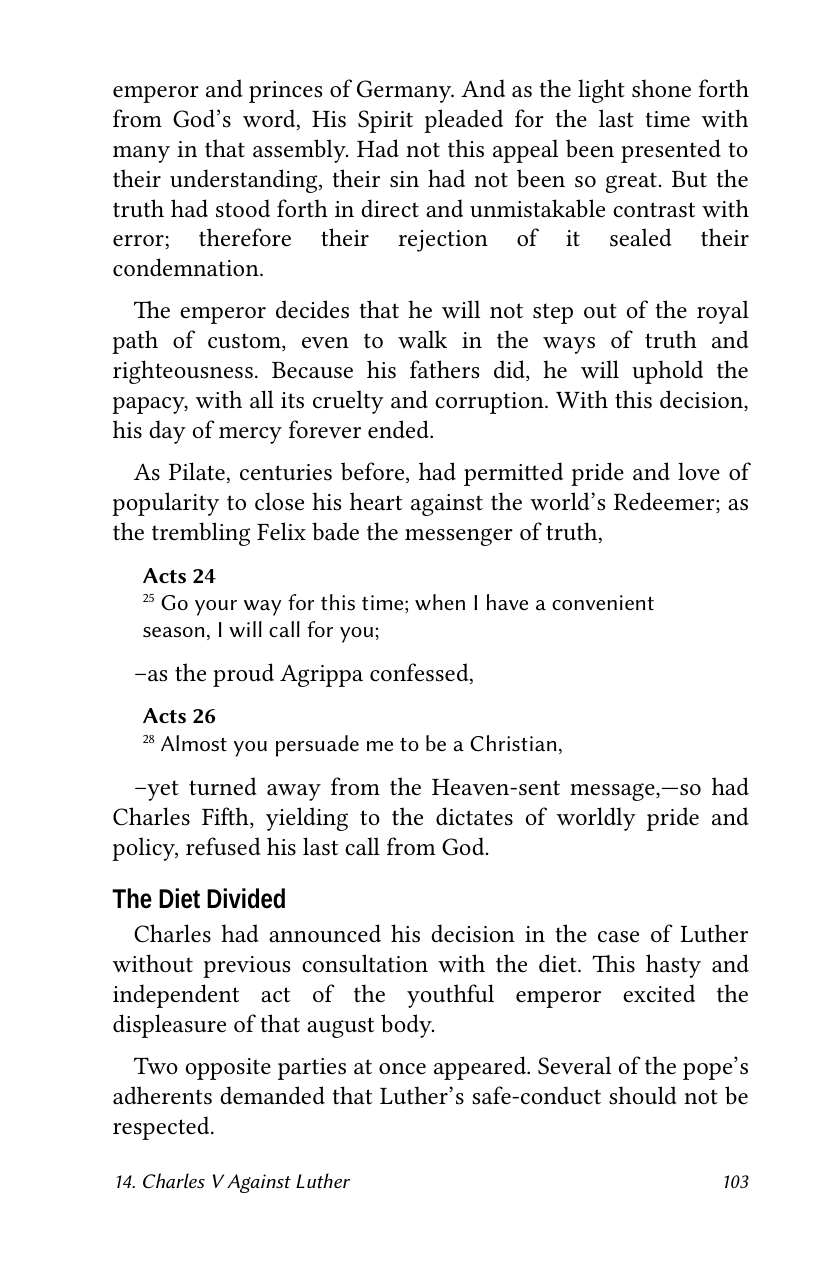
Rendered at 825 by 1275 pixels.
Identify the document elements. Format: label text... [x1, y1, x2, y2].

text –as the proud Agrippa confessed, [112, 658, 750, 687]
text The emperor decides that he will not step out of the royal path of custom, even to walk in the ways of truth and righteousness. Because his fathers did, he will uphold the papacy, with all its cruelty and corruption. With this decision, his day of mercy forever ended. [112, 296, 750, 444]
subtitle The Diet Divided [112, 883, 750, 914]
text emperor and princes of Germany. And as the light shone forth from God’s word, His Spirit pleaded for the last time with many in that assembly. Had not this appeal been presented to their understanding, their sin had not been so great. But the truth had stood forth in direct and unmistakable contrast with error; therefore their rejection of it sealed their condemnation. [112, 75, 750, 283]
text Acts 26 [142, 703, 750, 729]
text Acts 24 [142, 563, 750, 589]
text 25 Go your way for this time; when I have a convenient season, I will call for you; [142, 590, 720, 643]
text 28 Almost you persuade me to be a Christian, [142, 731, 720, 757]
text Two opposite parties at once appeared. Several of the pope’s adherents demanded that Luther’s safe-conduct should not be respected. [112, 1052, 750, 1141]
text Charles had announced his decision in the case of Luther without previous consultation with the diet. This hasty and independent act of the youthful emperor excited the displeasure of that august body. [112, 921, 750, 1039]
text –yet turned away from the Heaven-sent message,—so had Charles Fifth, yielding to the dictates of worldly pride and policy, refused his last call from God. [112, 773, 750, 861]
text As Pilate, centuries before, had permitted pride and love of popularity to close his heart against the world’s Redeemer; as the trembling Felix bade the messenger of truth, [112, 458, 750, 546]
